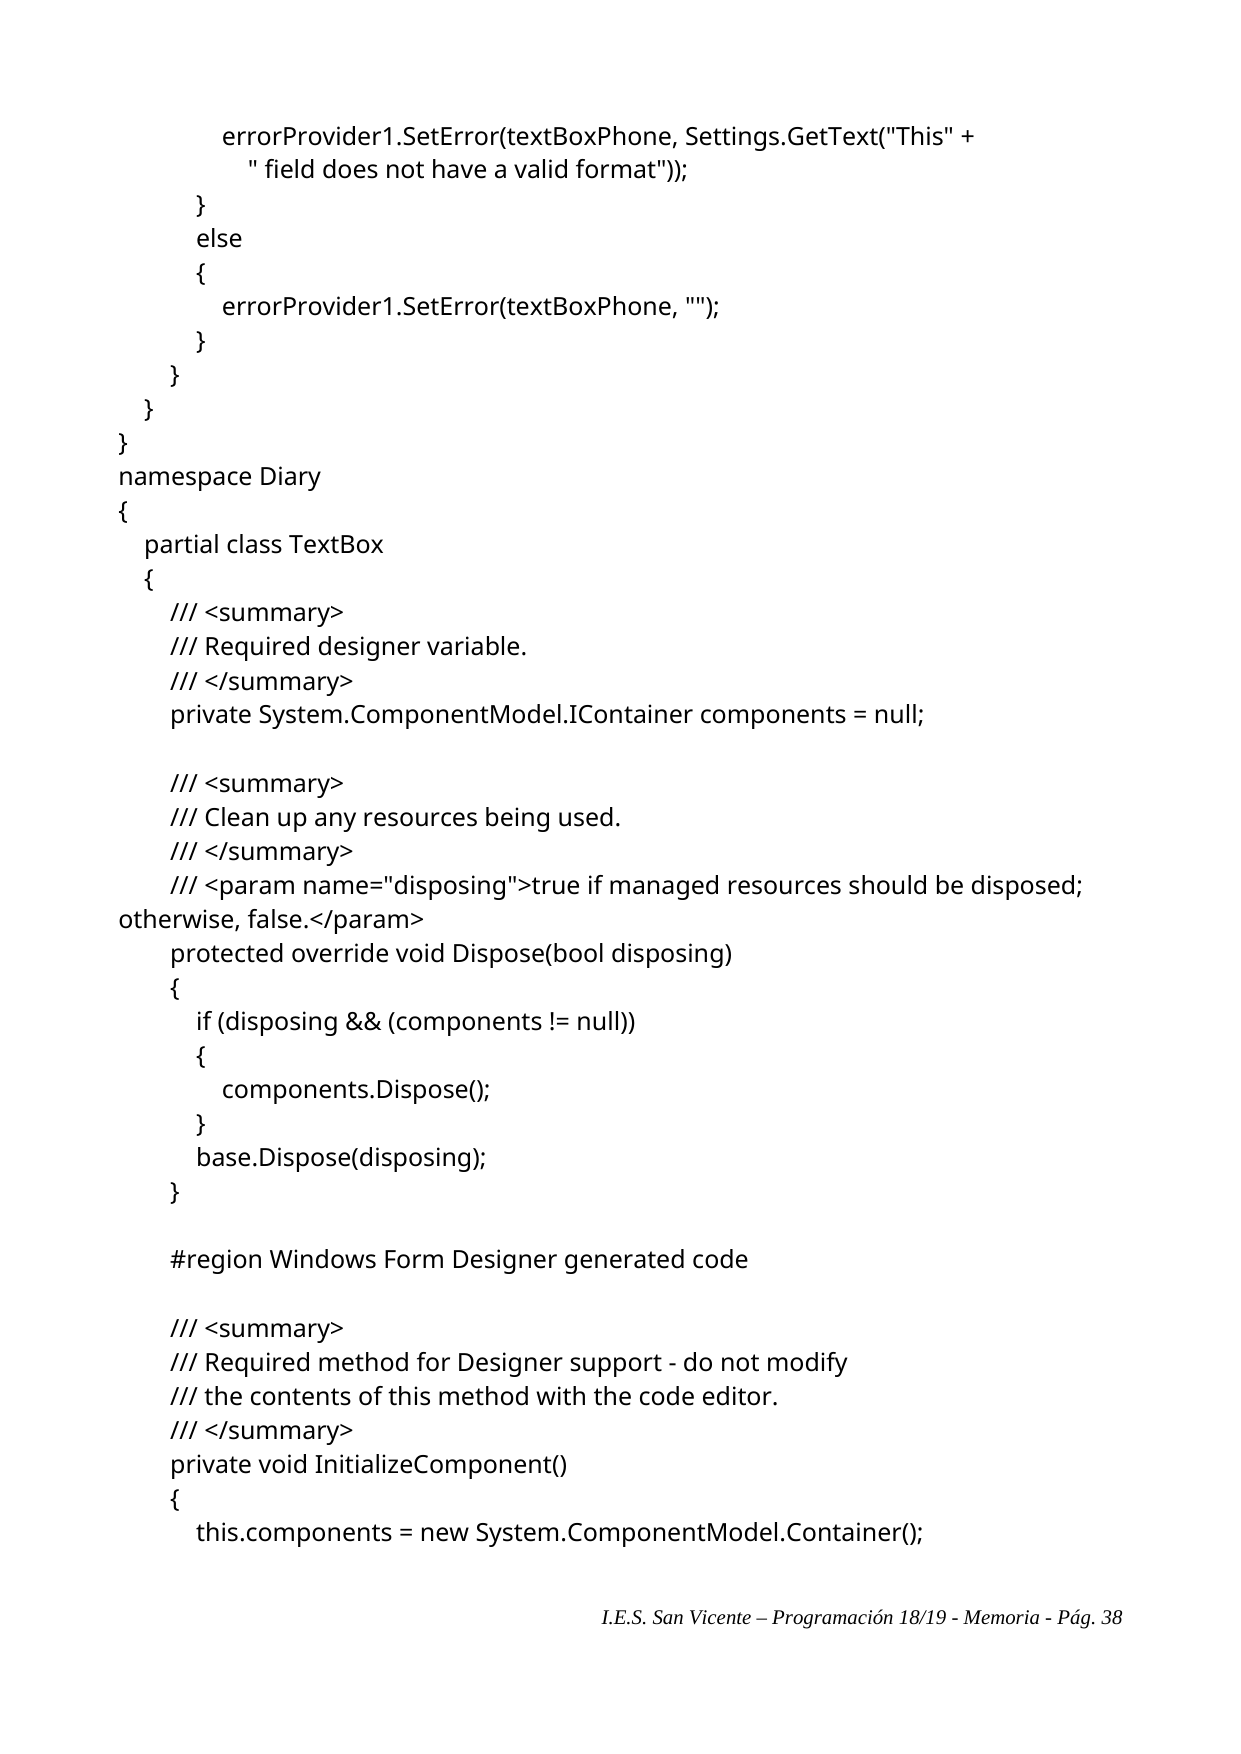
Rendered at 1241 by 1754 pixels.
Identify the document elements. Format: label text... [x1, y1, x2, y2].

text } [118, 186, 1122, 220]
text { [118, 970, 1122, 1004]
text /// Required method for Designer support - do not modify [118, 1344, 1122, 1378]
text } [118, 1106, 1122, 1140]
text { [118, 1038, 1122, 1072]
text /// </summary> [118, 663, 1122, 697]
text } [118, 391, 1122, 425]
text /// </summary> [118, 833, 1122, 867]
text errorProvider1.SetError(textBoxPhone, Settings.GetText("This" + [118, 118, 1122, 152]
text components.Dispose(); [118, 1072, 1122, 1106]
text if (disposing && (components != null)) [118, 1004, 1122, 1038]
text { [118, 493, 1122, 527]
text /// Required designer variable. [118, 629, 1122, 663]
text base.Dispose(disposing); [118, 1140, 1122, 1174]
text private void InitializeComponent() [118, 1447, 1122, 1481]
text protected override void Dispose(bool disposing) [118, 936, 1122, 970]
text /// <summary> [118, 1310, 1122, 1344]
text errorProvider1.SetError(textBoxPhone, ""); [118, 288, 1122, 322]
text /// Clean up any resources being used. [118, 799, 1122, 833]
text /// <param name="disposing">true if managed resources should be disposed; otherwise, false.</param> [118, 867, 1122, 936]
text #region Windows Form Designer generated code [118, 1242, 1122, 1276]
text } [118, 425, 1122, 459]
text { [118, 561, 1122, 595]
text { [118, 254, 1122, 288]
text /// </summary> [118, 1412, 1122, 1447]
text partial class TextBox [118, 527, 1122, 561]
text } [118, 357, 1122, 391]
text /// the contents of this method with the code editor. [118, 1378, 1122, 1412]
text { [118, 1481, 1122, 1515]
text /// <summary> [118, 595, 1122, 629]
text namespace Diary [118, 459, 1122, 493]
text " field does not have a valid format")); [118, 152, 1122, 186]
text /// <summary> [118, 765, 1122, 799]
text private System.ComponentModel.IContainer components = null; [118, 697, 1122, 731]
text } [118, 1174, 1122, 1208]
text } [118, 322, 1122, 357]
text this.components = new System.ComponentModel.Container(); [118, 1515, 1122, 1549]
text else [118, 220, 1122, 254]
